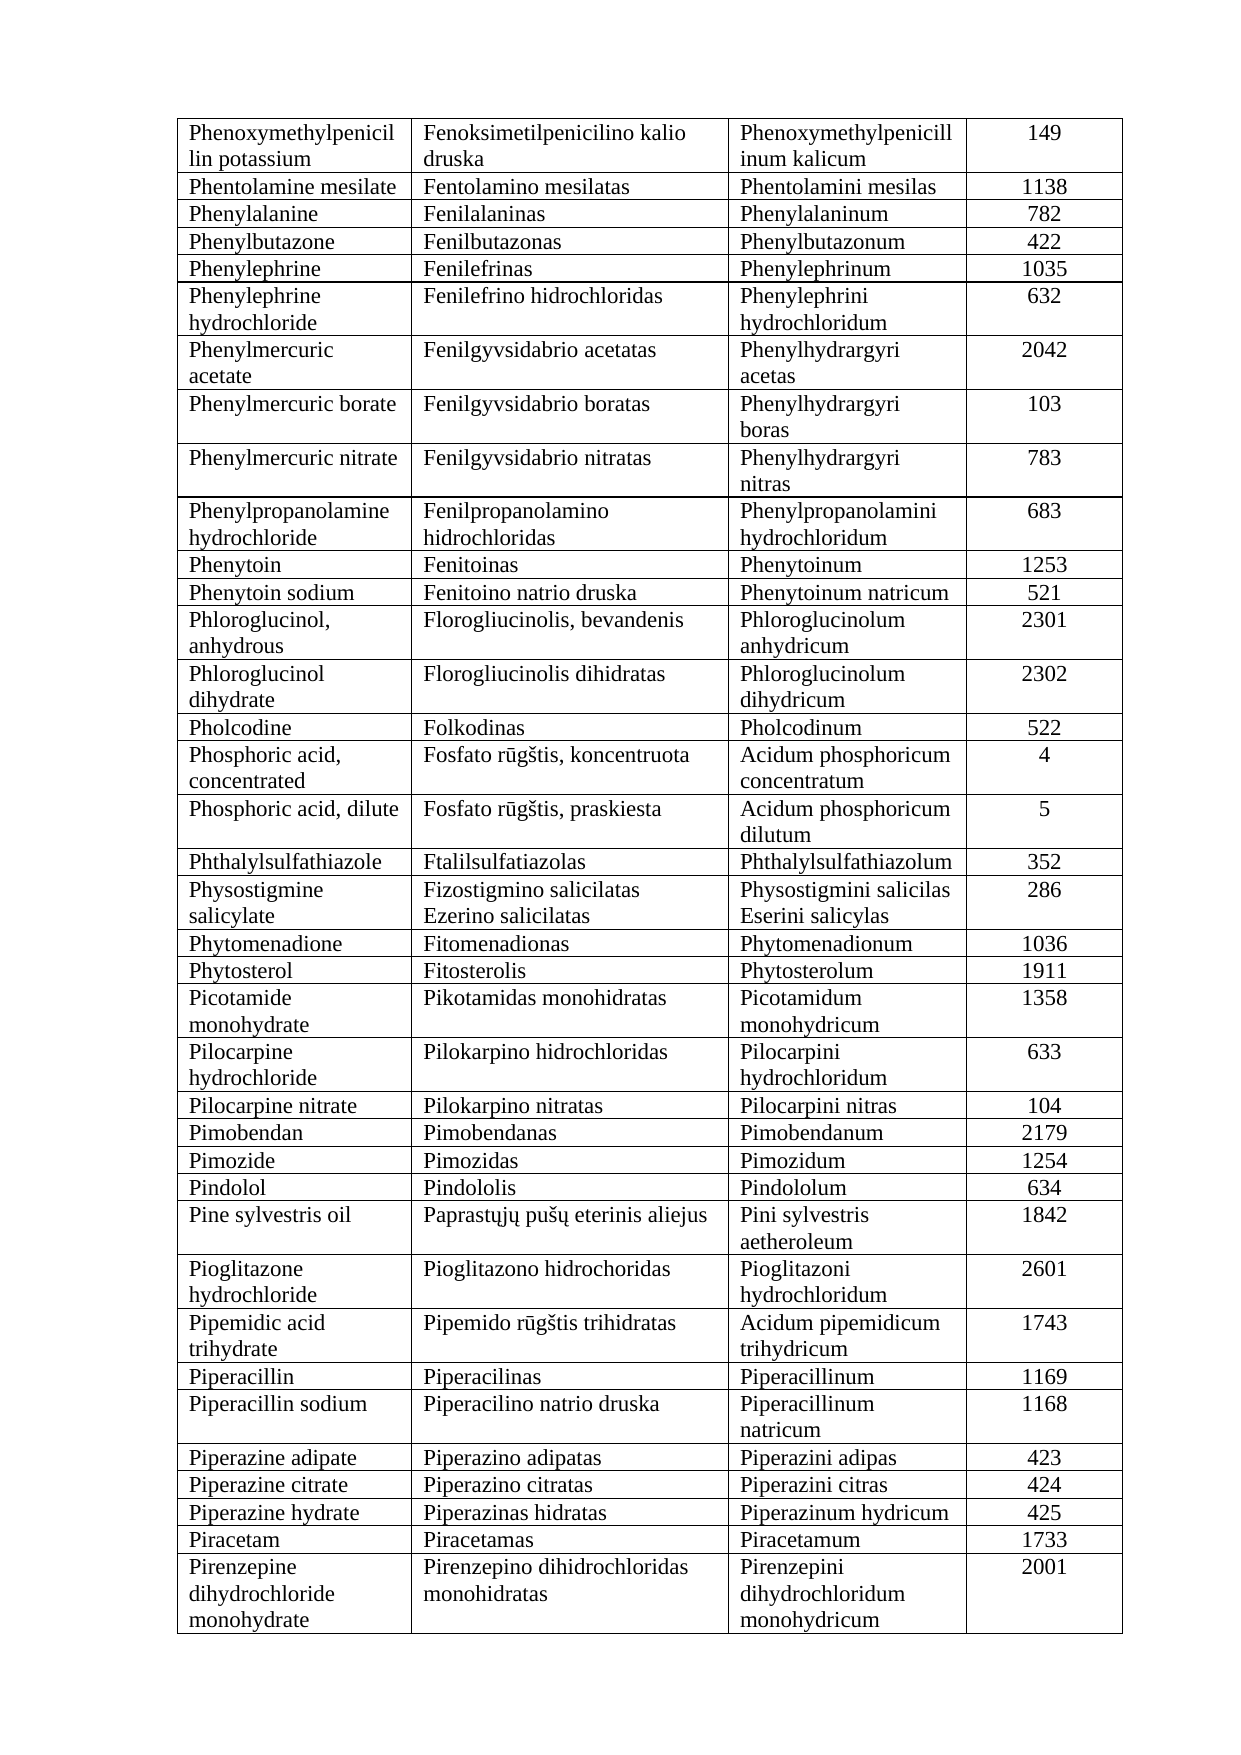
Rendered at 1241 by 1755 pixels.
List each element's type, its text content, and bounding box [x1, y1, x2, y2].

table_cell Phenylmercuric borate [178, 390, 411, 443]
table_cell 423 [967, 1444, 1122, 1470]
table_cell Fenitoinas [412, 551, 728, 578]
table_cell 633 [967, 1038, 1122, 1091]
table_cell 1138 [967, 173, 1122, 199]
table_cell Fenilpropanolamino hidrochloridas [412, 498, 728, 550]
table_cell Pine sylvestris oil [178, 1201, 411, 1254]
table_cell 2179 [967, 1119, 1122, 1146]
table_cell 5 [967, 795, 1122, 847]
table_cell Phenytoin sodium [178, 579, 411, 605]
table_cell Fitosterolis [412, 957, 728, 983]
table_cell Pikotamidas monohidratas [412, 984, 728, 1037]
table_cell Piperacillin sodium [178, 1390, 411, 1443]
table_cell Phenylephrine [178, 255, 411, 281]
table_cell Phenylhydrargyri boras [729, 390, 966, 443]
table_cell Florogliucinolis dihidratas [412, 660, 728, 712]
table_cell 422 [967, 228, 1122, 254]
table_cell Pimozidas [412, 1147, 728, 1173]
table_cell Phosphoric acid, concentrated [178, 741, 411, 794]
table_cell Fenilalaninas [412, 200, 728, 227]
table_cell Fenitoino natrio druska [412, 579, 728, 605]
table_cell 1169 [967, 1363, 1122, 1389]
table_cell Folkodinas [412, 714, 728, 740]
table_cell Phenylhydrargyri nitras [729, 444, 966, 496]
table_cell Pirenzepino dihidrochloridas monohidratas [412, 1554, 728, 1632]
table_cell Pimozidum [729, 1147, 966, 1173]
table_cell Fenoksimetilpenicilino kalio druska [412, 119, 728, 172]
table_cell Piracetam [178, 1526, 411, 1552]
table_cell Physostigmine salicylate [178, 876, 411, 928]
table_cell Piperazini adipas [729, 1444, 966, 1470]
table_cell 2042 [967, 336, 1122, 389]
table_cell 683 [967, 498, 1122, 550]
table_cell 2302 [967, 660, 1122, 712]
table_cell Fentolamino mesilatas [412, 173, 728, 199]
table_cell Phloroglucinolum anhydricum [729, 606, 966, 659]
table_cell Phloroglucinolum dihydricum [729, 660, 966, 712]
table_cell 2601 [967, 1255, 1122, 1308]
table_cell Phosphoric acid, dilute [178, 795, 411, 847]
table_cell 2001 [967, 1554, 1122, 1632]
table_cell Phenytoin [178, 551, 411, 578]
table_cell Piperacillinum natricum [729, 1390, 966, 1443]
table_cell 103 [967, 390, 1122, 443]
table_cell Phloroglucinol, anhydrous [178, 606, 411, 659]
table_cell Fosfato rūgštis, koncentruota [412, 741, 728, 794]
table_cell Piperazini citras [729, 1471, 966, 1498]
table_cell Phthalylsulfathiazolum [729, 849, 966, 875]
table_cell Piperazino adipatas [412, 1444, 728, 1470]
table_cell 104 [967, 1092, 1122, 1118]
table_cell Phenoxymethylpenicillin potassium [178, 119, 411, 172]
table_cell Pini sylvestris aetheroleum [729, 1201, 966, 1254]
table_cell Phloroglucinol dihydrate [178, 660, 411, 712]
table_cell Pimobendan [178, 1119, 411, 1146]
table_cell Piperazine hydrate [178, 1499, 411, 1525]
table_cell Acidum pipemidicum trihydricum [729, 1309, 966, 1362]
table_cell Fosfato rūgštis, praskiesta [412, 795, 728, 847]
table_cell Pilokarpino nitratas [412, 1092, 728, 1118]
table_cell Pilocarpini hydrochloridum [729, 1038, 966, 1091]
table_cell 782 [967, 200, 1122, 227]
table_cell 1733 [967, 1526, 1122, 1552]
table_cell 352 [967, 849, 1122, 875]
table_cell Pioglitazoni hydrochloridum [729, 1255, 966, 1308]
table_cell Pilocarpine hydrochloride [178, 1038, 411, 1091]
table_cell Pindolol [178, 1174, 411, 1200]
table_cell Phentolamine mesilate [178, 173, 411, 199]
table_cell Pholcodinum [729, 714, 966, 740]
table_cell Picotamide monohydrate [178, 984, 411, 1037]
table_cell Phytosterol [178, 957, 411, 983]
table_cell Phenylpropanolamini hydrochloridum [729, 498, 966, 550]
table_cell Phenylbutazonum [729, 228, 966, 254]
table_cell Ftalilsulfatiazolas [412, 849, 728, 875]
table_cell Piperazinas hidratas [412, 1499, 728, 1525]
table_cell Fizostigmino salicilatas Ezerino salicilatas [412, 876, 728, 928]
table_cell 424 [967, 1471, 1122, 1498]
table_cell 1842 [967, 1201, 1122, 1254]
table_cell Pioglitazone hydrochloride [178, 1255, 411, 1308]
table_cell 1253 [967, 551, 1122, 578]
table_cell Picotamidum monohydricum [729, 984, 966, 1037]
table_cell Piperacilinas [412, 1363, 728, 1389]
table_cell 634 [967, 1174, 1122, 1200]
table_cell 632 [967, 283, 1122, 335]
table_cell 783 [967, 444, 1122, 496]
table_cell Phenylbutazone [178, 228, 411, 254]
table_cell Phenytoinum natricum [729, 579, 966, 605]
table_cell Pholcodine [178, 714, 411, 740]
table_cell Fenilgyvsidabrio boratas [412, 390, 728, 443]
table_cell Fenilgyvsidabrio nitratas [412, 444, 728, 496]
table_cell Phytomenadionum [729, 930, 966, 956]
table_cell Pimozide [178, 1147, 411, 1173]
table_cell 4 [967, 741, 1122, 794]
table_cell Phytosterolum [729, 957, 966, 983]
table_cell Piperacilino natrio druska [412, 1390, 728, 1443]
table_cell Pimobendanas [412, 1119, 728, 1146]
table_cell Pipemidic acid trihydrate [178, 1309, 411, 1362]
table_cell Pindololum [729, 1174, 966, 1200]
table_cell Phenylalaninum [729, 200, 966, 227]
table_cell Phenylhydrargyri acetas [729, 336, 966, 389]
table_cell Pimobendanum [729, 1119, 966, 1146]
table_cell Phenylmercuric nitrate [178, 444, 411, 496]
table_cell Phentolamini mesilas [729, 173, 966, 199]
table_cell Phenoxymethylpenicillinum kalicum [729, 119, 966, 172]
table_cell Piperazine adipate [178, 1444, 411, 1470]
table_cell Piracetamum [729, 1526, 966, 1552]
table_cell Phenytoinum [729, 551, 966, 578]
table_cell Phenylephrine hydrochloride [178, 283, 411, 335]
table_cell Pirenzepini dihydrochloridum monohydricum [729, 1554, 966, 1632]
table_cell Fenilgyvsidabrio acetatas [412, 336, 728, 389]
table_cell Piperacillinum [729, 1363, 966, 1389]
table_cell 1358 [967, 984, 1122, 1037]
table_cell 1036 [967, 930, 1122, 956]
table_cell Phenylephrini hydrochloridum [729, 283, 966, 335]
table_cell 1168 [967, 1390, 1122, 1443]
table_cell 1911 [967, 957, 1122, 983]
table_cell 286 [967, 876, 1122, 928]
table_cell Phenylmercuric acetate [178, 336, 411, 389]
table_cell Pilokarpino hidrochloridas [412, 1038, 728, 1091]
table_cell Paprastųjų pušų eterinis aliejus [412, 1201, 728, 1254]
table_cell Phthalylsulfathiazole [178, 849, 411, 875]
table_cell 1254 [967, 1147, 1122, 1173]
table_cell Phenylephrinum [729, 255, 966, 281]
table_cell Pilocarpini nitras [729, 1092, 966, 1118]
table_cell Piperacillin [178, 1363, 411, 1389]
table_cell Piracetamas [412, 1526, 728, 1552]
table_cell Florogliucinolis, bevandenis [412, 606, 728, 659]
table_cell Pioglitazono hidrochoridas [412, 1255, 728, 1308]
table_cell 522 [967, 714, 1122, 740]
table_cell Piperazine citrate [178, 1471, 411, 1498]
table_cell 425 [967, 1499, 1122, 1525]
table_cell Pindololis [412, 1174, 728, 1200]
table_cell Piperazino citratas [412, 1471, 728, 1498]
table_cell Pilocarpine nitrate [178, 1092, 411, 1118]
table_cell 521 [967, 579, 1122, 605]
table_cell Fenilefrinas [412, 255, 728, 281]
table_cell Phytomenadione [178, 930, 411, 956]
table_cell Pirenzepine dihydrochloride monohydrate [178, 1554, 411, 1632]
table_cell Fitomenadionas [412, 930, 728, 956]
table_cell 1743 [967, 1309, 1122, 1362]
table_cell Acidum phosphoricum concentratum [729, 741, 966, 794]
table_cell 1035 [967, 255, 1122, 281]
table_cell Phenylalanine [178, 200, 411, 227]
table_cell 149 [967, 119, 1122, 172]
table_cell 2301 [967, 606, 1122, 659]
table_cell Fenilbutazonas [412, 228, 728, 254]
table_cell Physostigmini salicilas Eserini salicylas [729, 876, 966, 928]
table_cell Fenilefrino hidrochloridas [412, 283, 728, 335]
table_cell Piperazinum hydricum [729, 1499, 966, 1525]
table_cell Pipemido rūgštis trihidratas [412, 1309, 728, 1362]
table_cell Acidum phosphoricum dilutum [729, 795, 966, 847]
table_cell Phenylpropanolamine hydrochloride [178, 498, 411, 550]
